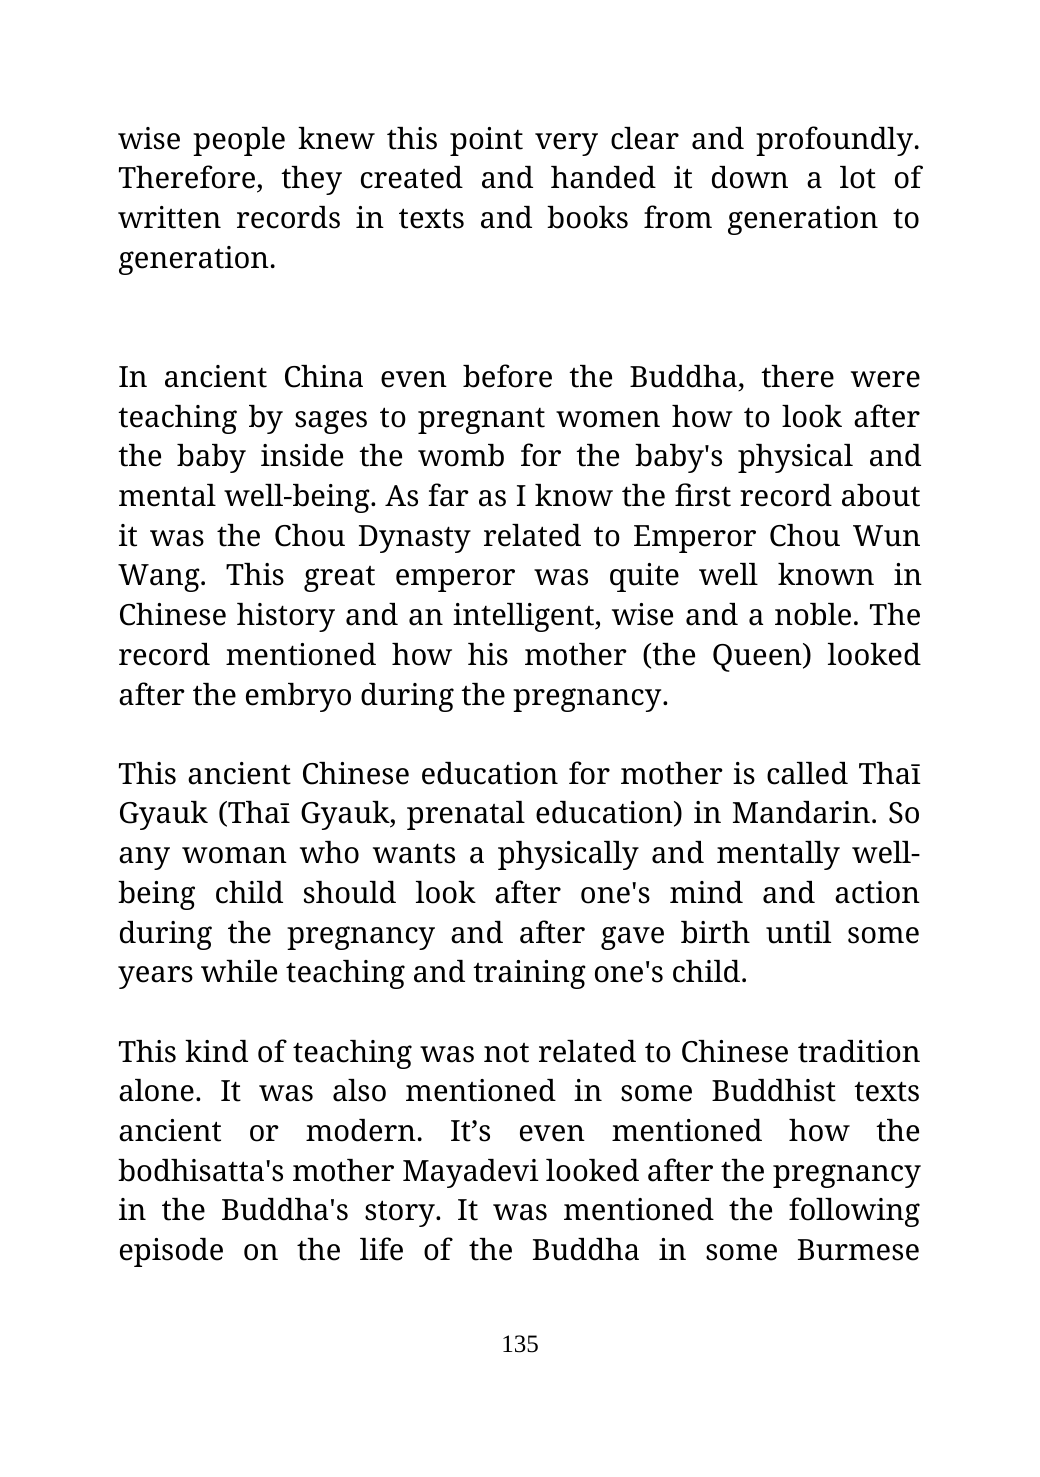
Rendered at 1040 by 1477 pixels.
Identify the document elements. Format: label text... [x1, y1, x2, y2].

text In ancient China even before the Buddha, there were teaching by sages to pregnant women how to look after the baby inside the womb for the baby's physical and mental well-being. As far as I know the first record about it was the Chou Dynasty related to Emperor Chou Wun Wang. This great emperor was quite well known in Chinese history and an intelligent, wise and a noble. The record mentioned how his mother (the Queen) looked after the embryo during the pregnancy. [118, 356, 922, 713]
text This kind of teaching was not related to Chinese tradition alone. It was also mentioned in some Buddhist texts ancient or modern. It’s even mentioned how the bodhisatta's mother Mayadevi looked after the pregnancy in the Buddha's story. It was mentioned the following episode on the life of the Buddha in some Burmese [118, 1031, 922, 1269]
text This ancient Chinese education for mother is called Thaī Gyauk (Thaī Gyauk, prenatal education) in Mandarin. So any woman who wants a physically and mentally well-being child should look after one's mind and action during the pregnancy and after gave birth until some years while teaching and training one's child. [118, 753, 922, 991]
text wise people knew this point very clear and profoundly. Therefore, they created and handed it down a lot of written records in texts and books from generation to generation. [118, 118, 922, 356]
